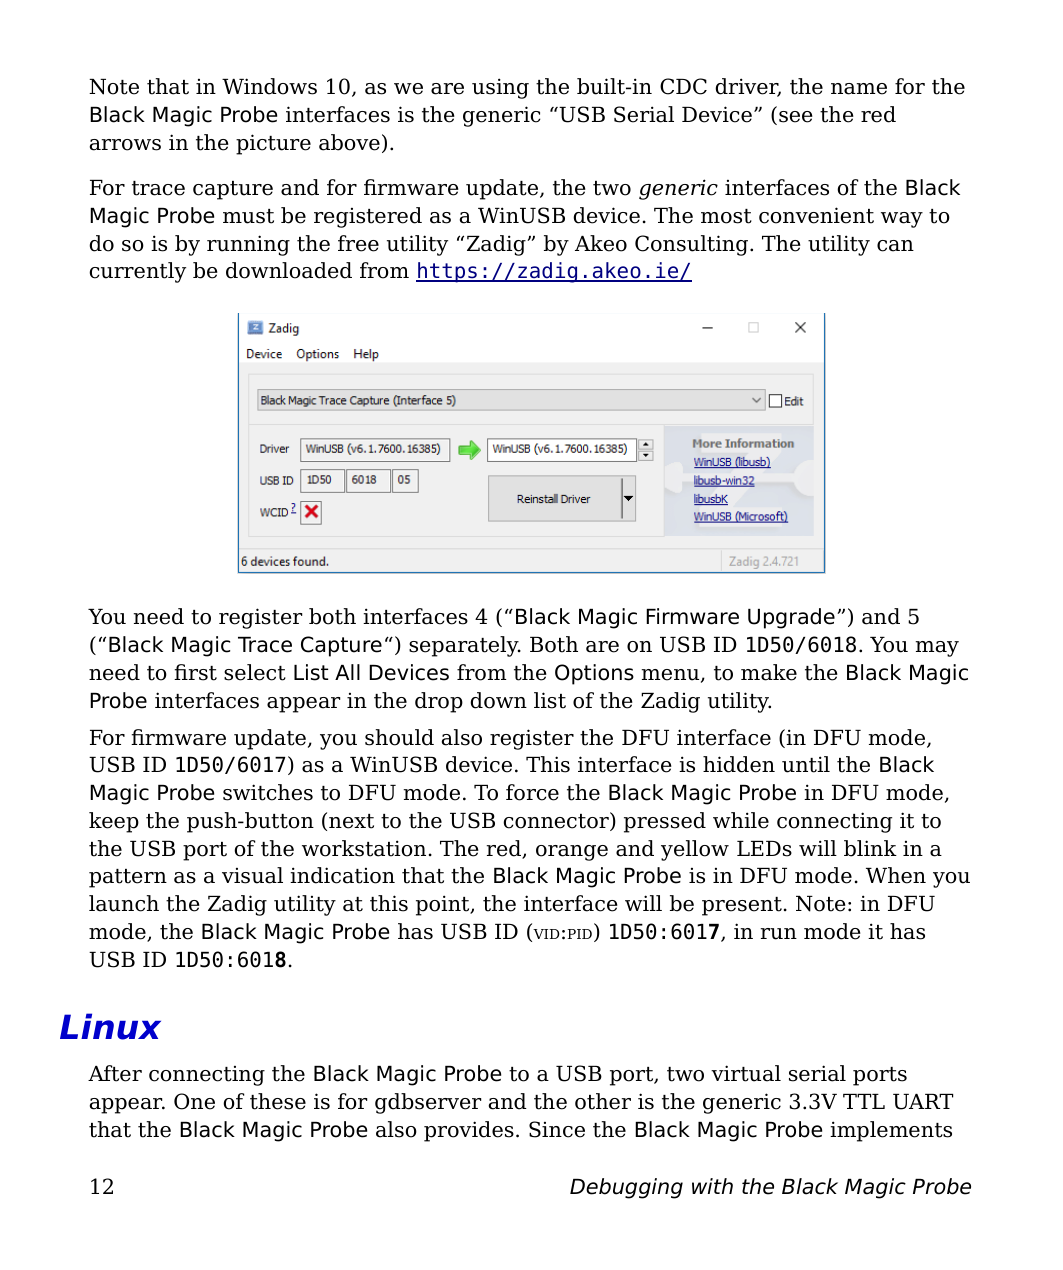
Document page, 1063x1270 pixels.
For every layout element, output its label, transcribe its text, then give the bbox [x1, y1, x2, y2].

text For firmware update, you should also register the DFU interface (in DFU mode, USB ID 1D50/6017) as a WinUSB device. This interface is hidden until the Black Magic Probe switches to DFU mode. To force the Black Magic Probe in DFU mode, keep the push-button (next to the USB connector) pressed while connecting it to the USB port of the workstation. The red, orange and yellow LEDs will blink in a pattern as a visual indication that the Black Magic Probe is in DFU mode. When you launch the Zadig utility at this point, the interface will be present. Note: in DFU mode, the Black Magic Probe has USB ID (vid:pid) 1D50:6017, in run mode it has USB ID 1D50:6018. [88, 726, 974, 972]
picture [237, 313, 826, 574]
subtitle Linux [59, 1008, 974, 1047]
text For trace capture and for firmware update, the two generic interfaces of the Black Magic Probe must be registered as a WinUSB device. The most convenient way to do so is by running the free utility “Zadig” by Akeo Consulting. The utility can currently be downloaded from https://zadig.akeo.ie/ [88, 176, 974, 284]
text After connecting the Black Magic Probe to a USB port, two virtual serial ports appear. One of these is for gdbserver and the other is the generic 3.3V TTL UART that the Black Magic Probe also provides. Since the Black Magic Probe implements [88, 1062, 974, 1142]
text You need to register both interfaces 4 (“Black Magic Firmware Upgrade”) and 5 (“Black Magic Trace Capture“) separately. Both are on USB ID 1D50/6018. You may need to first select List All Devices from the Options menu, to make the Black Magic Probe interfaces appear in the drop down list of the Zadig utility. [88, 605, 974, 713]
text Note that in Windows 10, as we are using the built-in CDC driver, the name for the Black Magic Probe interfaces is the generic “USB Serial Device” (see the red arrows in the picture above). [88, 75, 974, 155]
